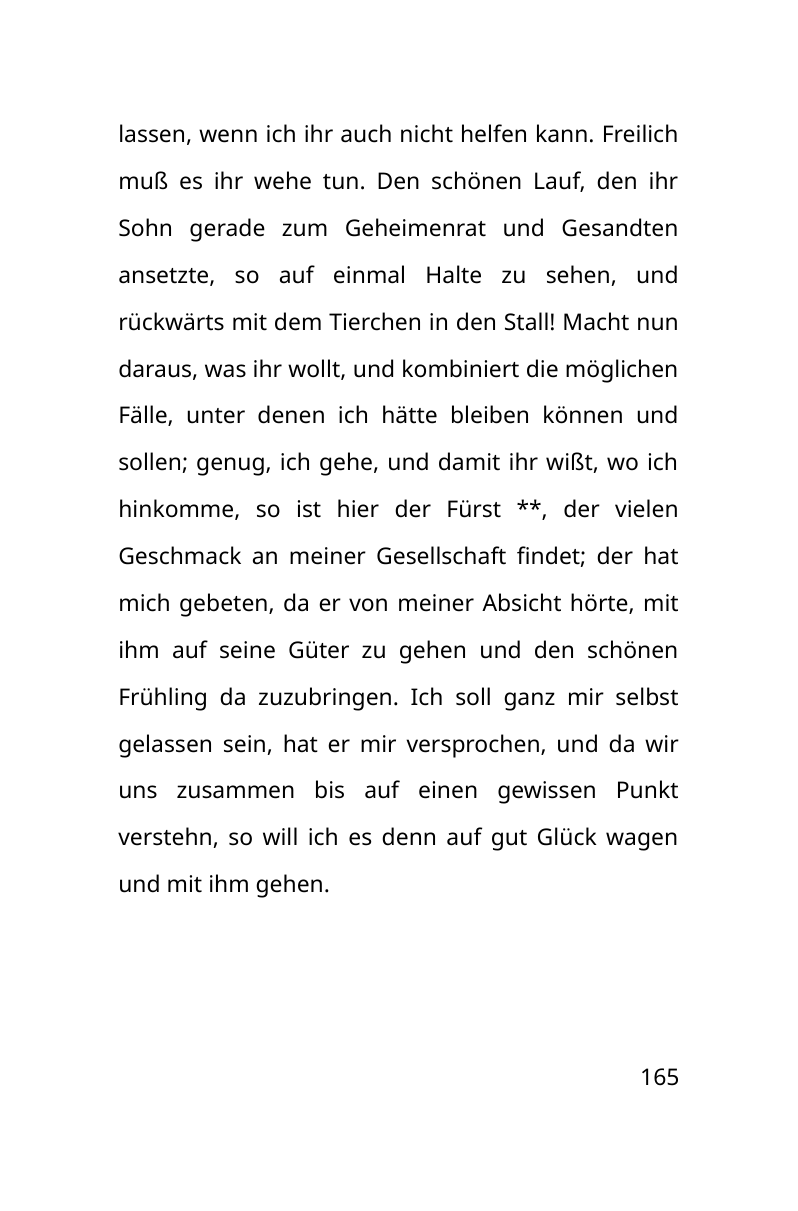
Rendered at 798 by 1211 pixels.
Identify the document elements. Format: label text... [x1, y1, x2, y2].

text lassen, wenn ich ihr auch nicht helfen kann. Freilich muß es ihr wehe tun. Den schönen Lauf, den ihr Sohn gerade zum Geheimenrat und Gesandten ansetzte, so auf einmal Halte zu sehen, und rückwärts mit dem Tierchen in den Stall! Macht nun daraus, was ihr wollt, und kombiniert die möglichen Fälle, unter denen ich hätte bleiben können und sollen; genug, ich gehe, und damit ihr wißt, wo ich hinkomme, so ist hier der Fürst **, der vielen Geschmack an meiner Gesellschaft findet; der hat mich gebeten, da er von meiner Absicht hörte, mit ihm auf seine Güter zu gehen und den schönen Frühling da zuzubringen. Ich soll ganz mir selbst gelassen sein, hat er mir versprochen, und da wir uns zusammen bis auf einen gewissen Punkt verstehn, so will ich es denn auf gut Glück wagen und mit ihm gehen. [118, 118, 679, 899]
